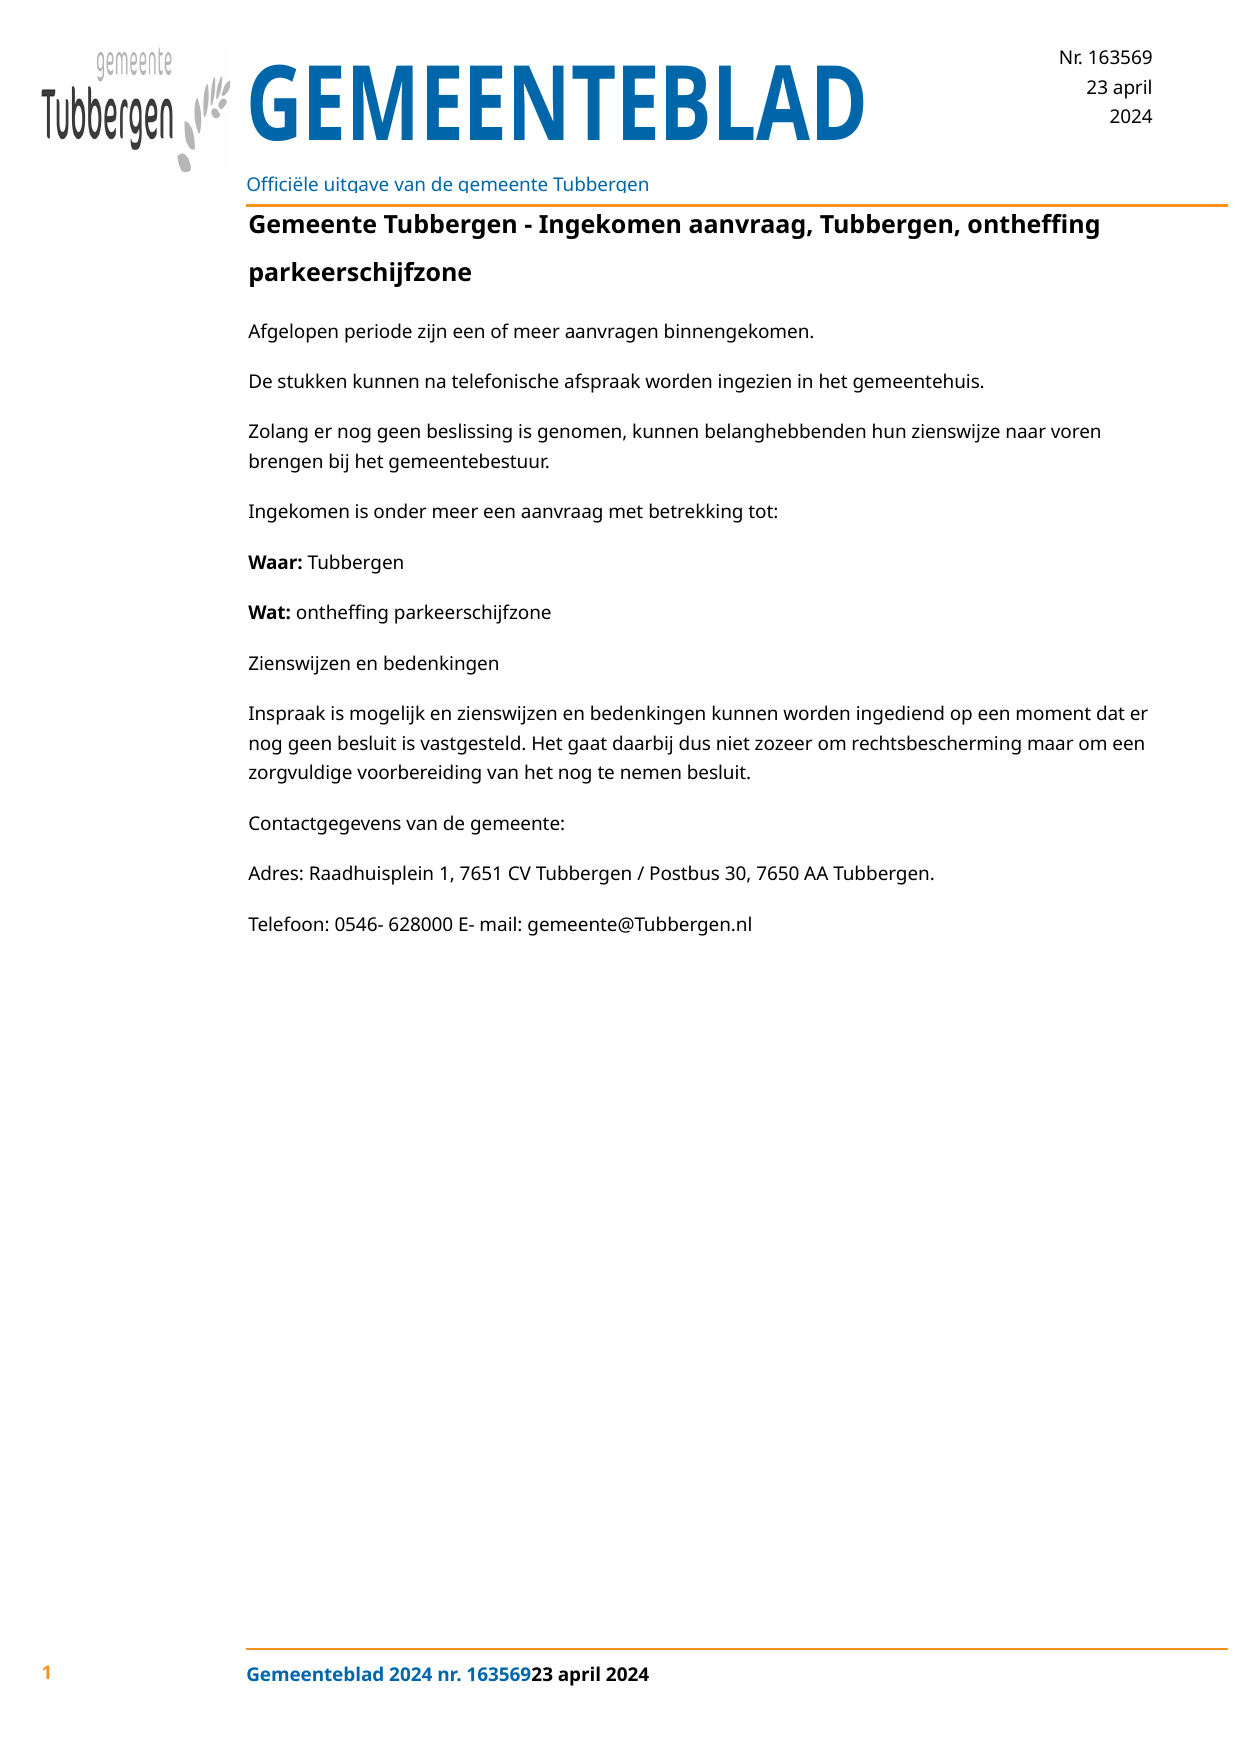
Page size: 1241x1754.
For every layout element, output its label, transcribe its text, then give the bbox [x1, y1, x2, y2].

text Inspraak is mogelijk en zienswijzen en bedenkingen kunnen worden ingediend op een moment dat er nog geen besluit is vastgesteld. Het gaat daarbij dus niet zozeer om rechtsbescherming maar om een zorgvuldige voorbereiding van het nog te nemen besluit. [248, 700, 1152, 785]
text Zienswijzen en bedenkingen [248, 650, 1152, 676]
text Waar: Tubbergen [248, 549, 1152, 575]
text Afgelopen periode zijn een of meer aanvragen binnengekomen. [248, 318, 1152, 344]
picture [41, 47, 231, 172]
text Wat: ontheffing parkeerschijfzone [248, 599, 1152, 625]
text Zolang er nog geen beslissing is genomen, kunnen belanghebbenden hun zienswijze naar voren brengen bij het gemeentebestuur. [248, 419, 1152, 474]
text Ingekomen is onder meer een aanvraag met betrekking tot: [248, 499, 1152, 524]
text Gemeente Tubbergen - Ingekomen aanvraag, Tubbergen, ontheffing parkeerschijfzone [248, 207, 1152, 288]
text De stukken kunnen na telefonische afspraak worden ingezien in het gemeentehuis. [248, 368, 1152, 394]
text Contactgegevens van de gemeente: [248, 810, 1152, 836]
text Telefoon: 0546- 628000 E- mail: gemeente@Tubbergen.nl [248, 911, 1152, 937]
text Adres: Raadhuisplein 1, 7651 CV Tubbergen / Postbus 30, 7650 AA Tubbergen. [248, 860, 1152, 886]
